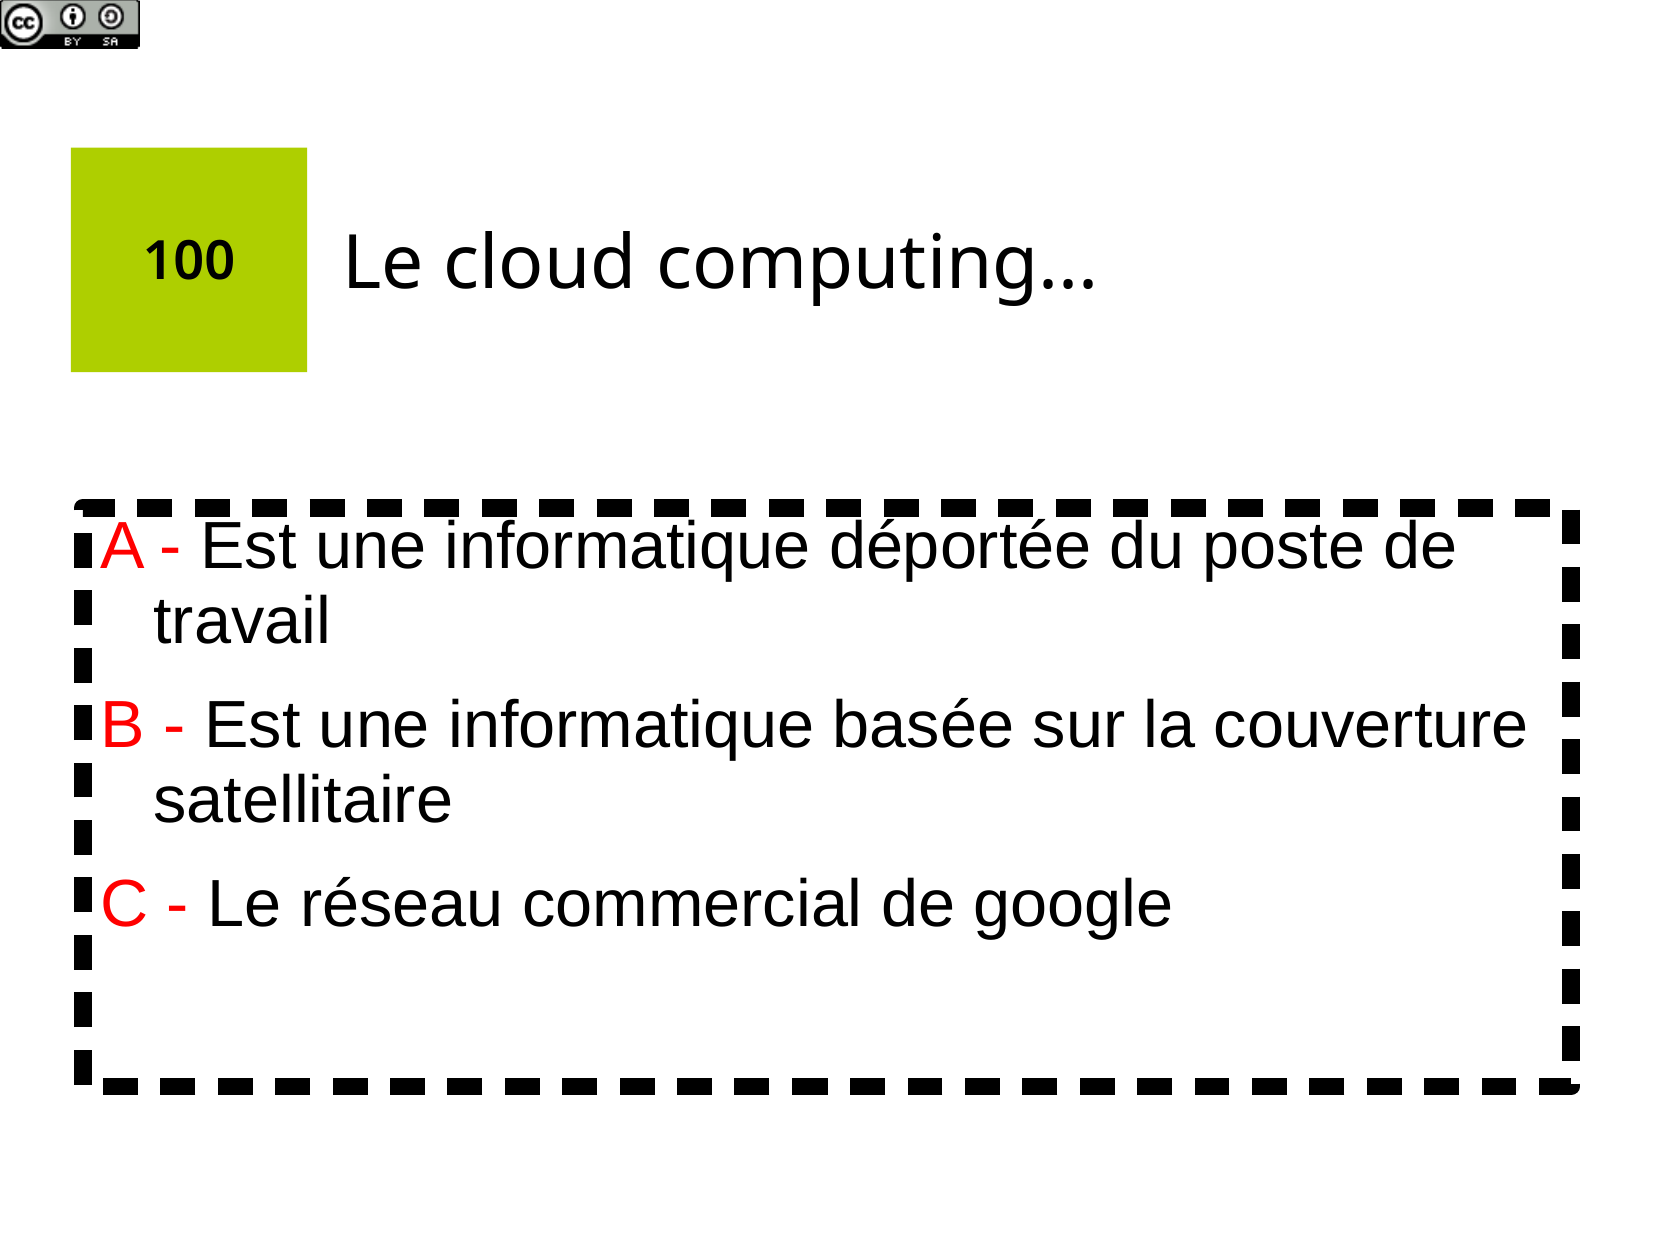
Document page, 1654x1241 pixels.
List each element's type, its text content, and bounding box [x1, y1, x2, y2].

picture [0, 0, 140, 49]
list Est une informatique déportée du poste de travail Est une informatique basée sur la couverture satellitaire Le réseau commercial de google [82, 507, 1571, 1087]
title Le cloud computing... [342, 59, 1571, 461]
